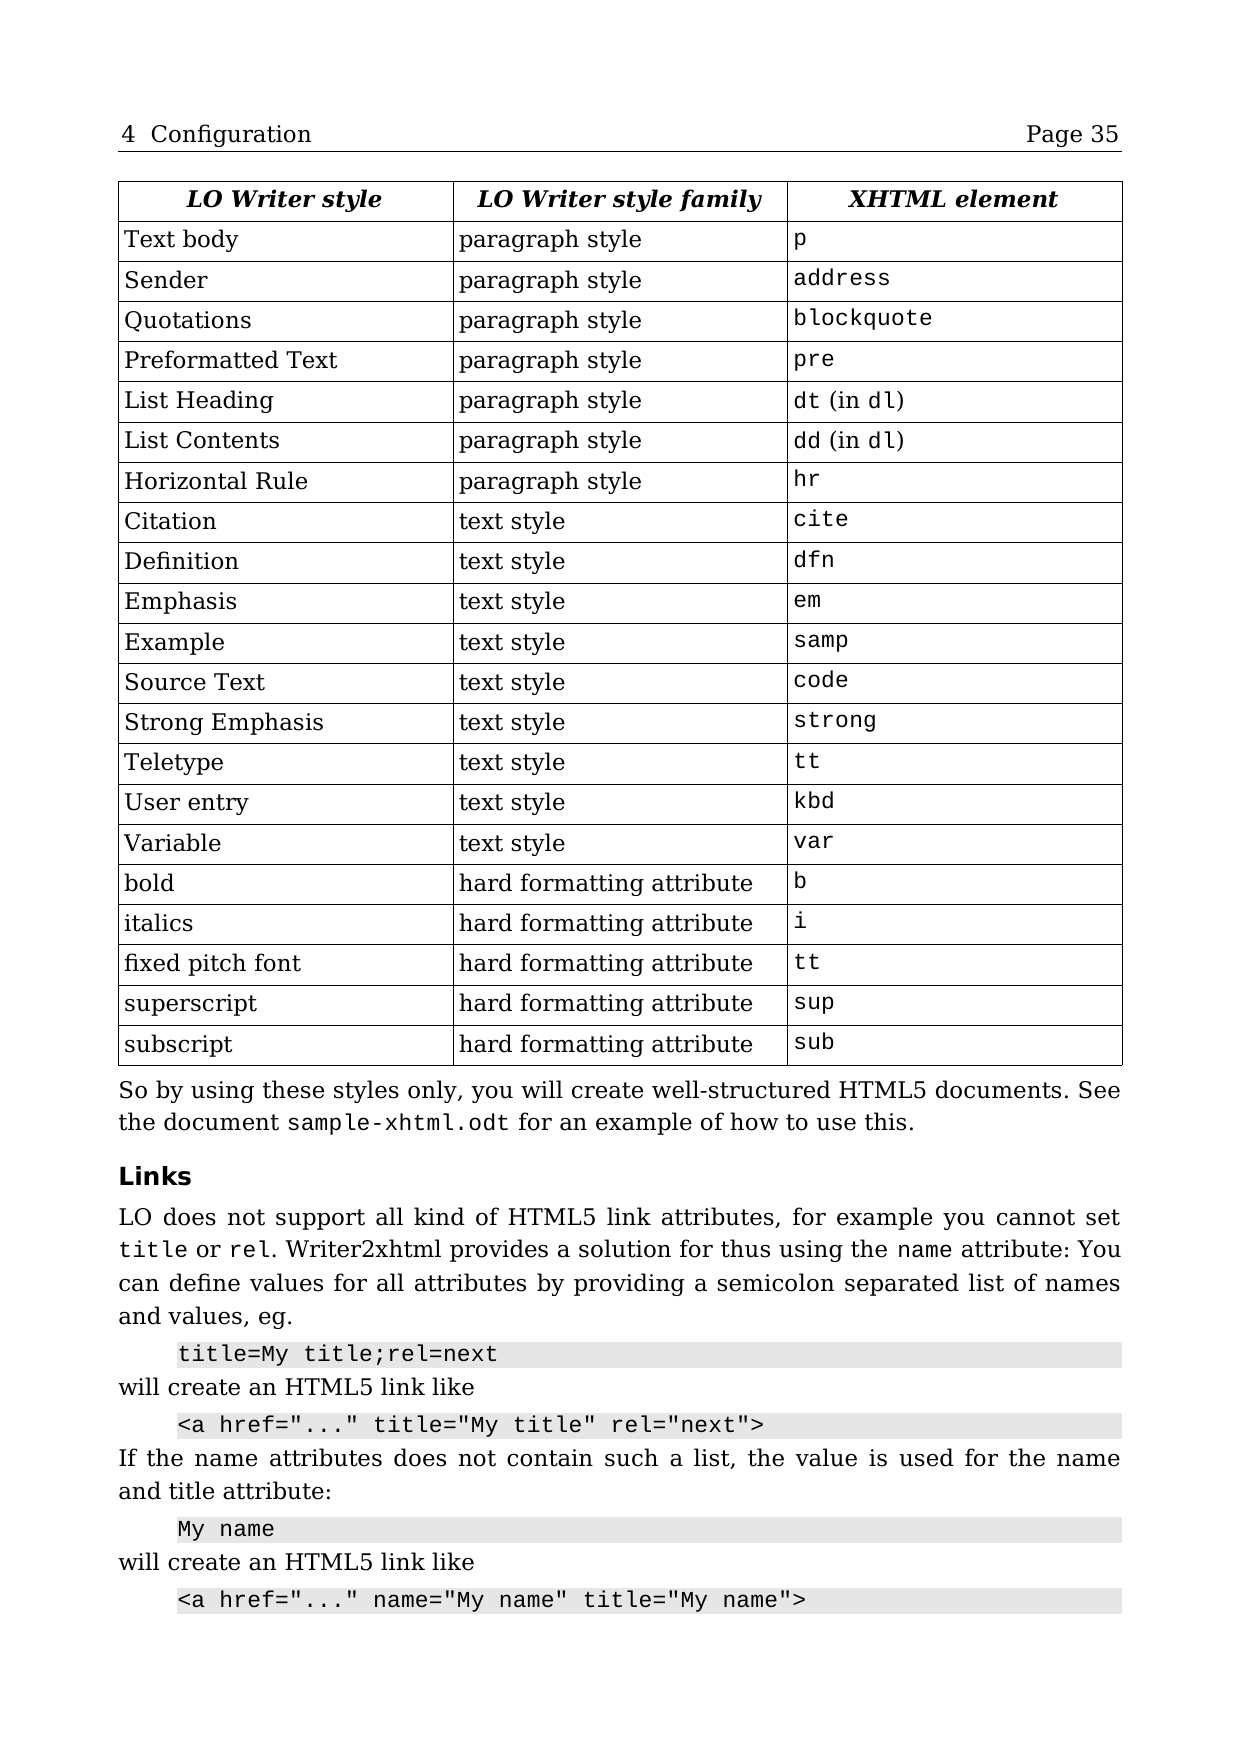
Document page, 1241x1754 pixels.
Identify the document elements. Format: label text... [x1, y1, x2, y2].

table_cell dfn [788, 543, 1122, 583]
table_cell tt [788, 945, 1122, 985]
table_cell cite [788, 503, 1122, 542]
table_cell b [788, 865, 1122, 904]
table_cell sub [788, 1026, 1122, 1065]
table_cell paragraph style [454, 342, 787, 381]
table_cell address [788, 262, 1122, 301]
table_cell Horizontal Rule [119, 463, 453, 502]
table_cell hard formatting attribute [454, 945, 787, 985]
text My name [177, 1517, 1122, 1543]
table_cell Teletype [119, 744, 453, 784]
table_cell text style [454, 744, 787, 784]
table_cell paragraph style [454, 262, 787, 301]
table_cell Example [119, 624, 453, 663]
table_cell text style [454, 785, 787, 824]
table_cell paragraph style [454, 302, 787, 341]
table_cell text style [454, 664, 787, 703]
table_cell Citation [119, 503, 453, 542]
table_cell Preformatted Text [119, 342, 453, 381]
table_cell tt [788, 744, 1122, 784]
table_cell Emphasis [119, 584, 453, 623]
table_cell paragraph style [454, 222, 787, 261]
table_cell fixed pitch font [119, 945, 453, 985]
text LO does not support all kind of HTML5 link attributes, for example you cannot set title or rel. Writer2xhtml provides a solution for thus using the name attribute: You can define values for all attributes by providing a semicolon separated list of names and values, eg. [118, 1204, 1122, 1329]
table_cell sup [788, 986, 1122, 1025]
table_cell samp [788, 624, 1122, 663]
table_cell text style [454, 543, 787, 583]
table_cell Sender [119, 262, 453, 301]
table_cell text style [454, 825, 787, 864]
text will create an HTML5 link like [118, 1374, 1122, 1401]
table_cell paragraph style [454, 423, 787, 462]
table_cell code [788, 664, 1122, 703]
table_cell kbd [788, 785, 1122, 824]
table_cell text style [454, 584, 787, 623]
table_cell List Contents [119, 423, 453, 462]
table_cell text style [454, 704, 787, 743]
table_cell var [788, 825, 1122, 864]
table_cell blockquote [788, 302, 1122, 341]
text If the name attributes does not contain such a list, the value is used for the name and title attribute: [118, 1445, 1122, 1504]
table_cell text style [454, 624, 787, 663]
table_cell pre [788, 342, 1122, 381]
text will create an HTML5 link like [118, 1549, 1122, 1576]
table_cell p [788, 222, 1122, 261]
table_cell Quotations [119, 302, 453, 341]
table_cell hard formatting attribute [454, 865, 787, 904]
table_cell superscript [119, 986, 453, 1025]
table_cell paragraph style [454, 463, 787, 502]
text <a href="..." title="My title" rel="next"> [177, 1413, 1122, 1439]
table_cell italics [119, 905, 453, 944]
table_cell hard formatting attribute [454, 1026, 787, 1065]
table_cell em [788, 584, 1122, 623]
table_cell User entry [119, 785, 453, 824]
subtitle Links [118, 1163, 1122, 1192]
table_cell Strong Emphasis [119, 704, 453, 743]
table_cell hr [788, 463, 1122, 502]
table_header XHTML element [788, 182, 1122, 221]
table_cell Source Text [119, 664, 453, 703]
table_cell dt (in dl) [788, 382, 1122, 422]
text <a href="..." name="My name" title="My name"> [177, 1588, 1122, 1614]
table_cell strong [788, 704, 1122, 743]
table_cell bold [119, 865, 453, 904]
table_cell paragraph style [454, 382, 787, 422]
table_cell List Heading [119, 382, 453, 422]
table_cell Variable [119, 825, 453, 864]
table_cell dd (in dl) [788, 423, 1122, 462]
text So by using these styles only, you will create well-structured HTML5 documents. See the document sample-xhtml.odt for an example of how to use this. [118, 1077, 1122, 1138]
table_cell subscript [119, 1026, 453, 1065]
table_cell text style [454, 503, 787, 542]
table_cell hard formatting attribute [454, 986, 787, 1025]
table_cell Text body [119, 222, 453, 261]
table_header LO Writer style family [454, 182, 787, 221]
table_cell Definition [119, 543, 453, 583]
table_cell hard formatting attribute [454, 905, 787, 944]
table_header LO Writer style [119, 182, 453, 221]
text title=My title;rel=next [177, 1342, 1122, 1368]
table_cell i [788, 905, 1122, 944]
